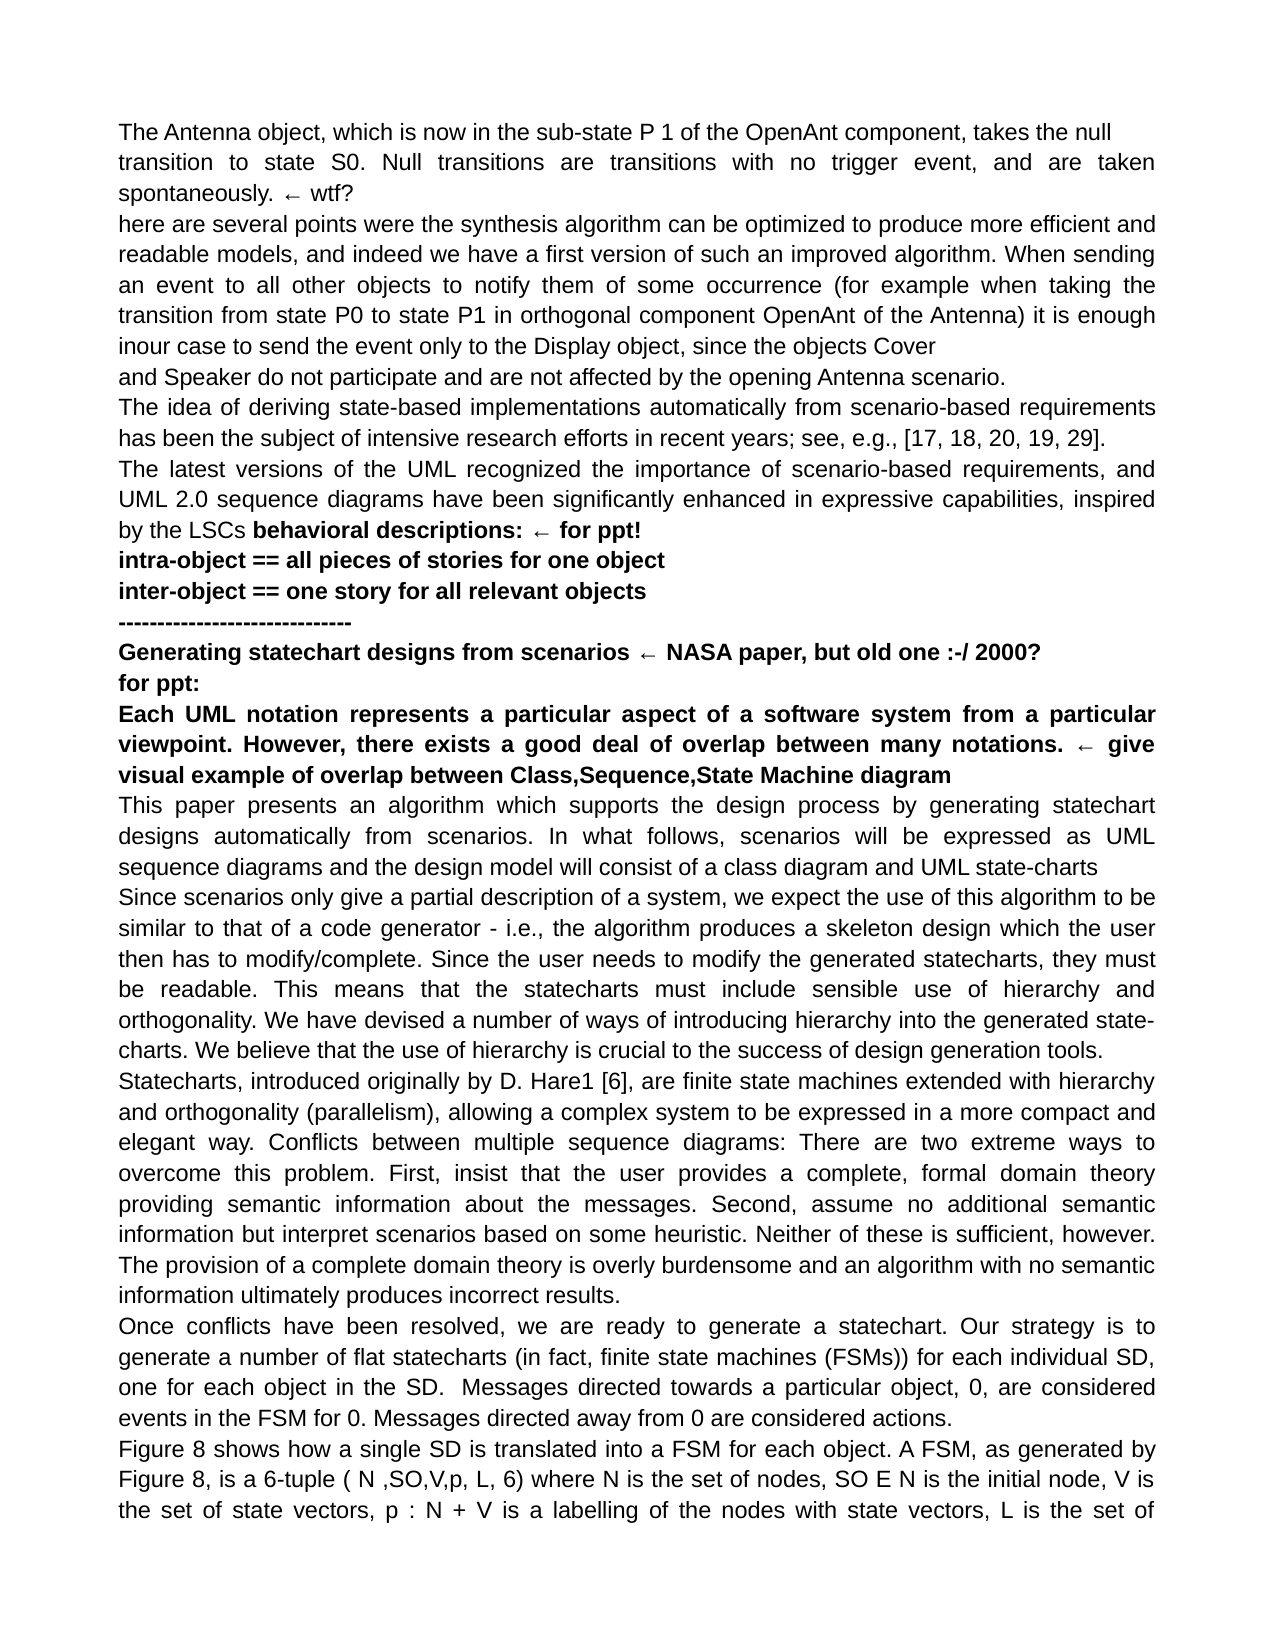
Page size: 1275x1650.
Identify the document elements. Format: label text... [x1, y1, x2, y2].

text here are several points were the synthesis algorithm can be optimized to produce more efficient and readable models, and indeed we have a first version of such an improved algorithm. When sending an event to all other objects to notify them of some occurrence (for example when taking the transition from state P0 to state P1 in orthogonal component OpenAnt of the Antenna) it is enough inour case to send the event only to the Display object, since the objects Cover [118, 210, 1157, 359]
text ------------------------------ [118, 608, 1157, 635]
text The idea of deriving state-based implementations automatically from scenario-based requirements has been the subject of intensive research efforts in recent years; see, e.g., [17, 18, 20, 19, 29]. [118, 394, 1157, 451]
text The Antenna object, which is now in the sub-state P 1 of the OpenAnt component, takes the null [118, 118, 1157, 145]
text Figure 8 shows how a single SD is translated into a FSM for each object. A FSM, as generated by Figure 8, is a 6-tuple ( N ,SO,V,p, L, 6) where N is the set of nodes, SO E N is the initial node, V is the set of state vectors, p : N + V is a labelling of the nodes with state vectors, L is the set of [118, 1435, 1157, 1523]
text transition to state S0. Null transitions are transitions with no trigger event, and are taken spontaneously. ← wtf? [118, 149, 1157, 206]
text This paper presents an algorithm which supports the design process by generating statechart designs automatically from scenarios. In what follows, scenarios will be expressed as UML sequence diagrams and the design model will consist of a class diagram and UML state-charts [118, 792, 1157, 880]
text The latest versions of the UML recognized the importance of scenario-based requirements, and UML 2.0 sequence diagrams have been significantly enhanced in expressive capabilities, inspired by the LSCs behavioral descriptions: ← for ppt! [118, 455, 1157, 543]
text and Speaker do not participate and are not affected by the opening Antenna scenario. [118, 363, 1157, 390]
text inter-object == one story for all relevant objects [118, 577, 1157, 604]
text Each UML notation represents a particular aspect of a software system from a particular viewpoint. However, there exists a good deal of overlap between many notations. ← give visual example of overlap between Class,Sequence,State Machine diagram [118, 700, 1157, 788]
text Since scenarios only give a partial description of a system, we expect the use of this algorithm to be similar to that of a code generator - i.e., the algorithm produces a skeleton design which the user then has to modify/complete. Since the user needs to modify the generated statecharts, they must be readable. This means that the statecharts must include sensible use of hierarchy and orthogonality. We have devised a number of ways of introducing hierarchy into the generated state-charts. We believe that the use of hierarchy is crucial to the success of design generation tools. [118, 884, 1157, 1064]
text Once conflicts have been resolved, we are ready to generate a statechart. Our strategy is to generate a number of flat statecharts (in fact, finite state machines (FSMs)) for each individual SD, one for each object in the SD. Messages directed towards a particular object, 0, are considered events in the FSM for 0. Messages directed away from 0 are considered actions. [118, 1312, 1157, 1431]
text intra-object == all pieces of stories for one object [118, 547, 1157, 574]
text Statecharts, introduced originally by D. Hare1 [6], are finite state machines extended with hierarchy and orthogonality (parallelism), allowing a complex system to be expressed in a more compact and elegant way. Conflicts between multiple sequence diagrams: There are two extreme ways to overcome this problem. First, insist that the user provides a complete, formal domain theory providing semantic information about the messages. Second, assume no additional semantic information but interpret scenarios based on some heuristic. Neither of these is sufficient, however. The provision of a complete domain theory is overly burdensome and an algorithm with no semantic information ultimately produces incorrect results. [118, 1067, 1157, 1309]
text Generating statechart designs from scenarios ← NASA paper, but old one :-/ 2000? [118, 639, 1157, 666]
text for ppt: [118, 669, 1157, 696]
